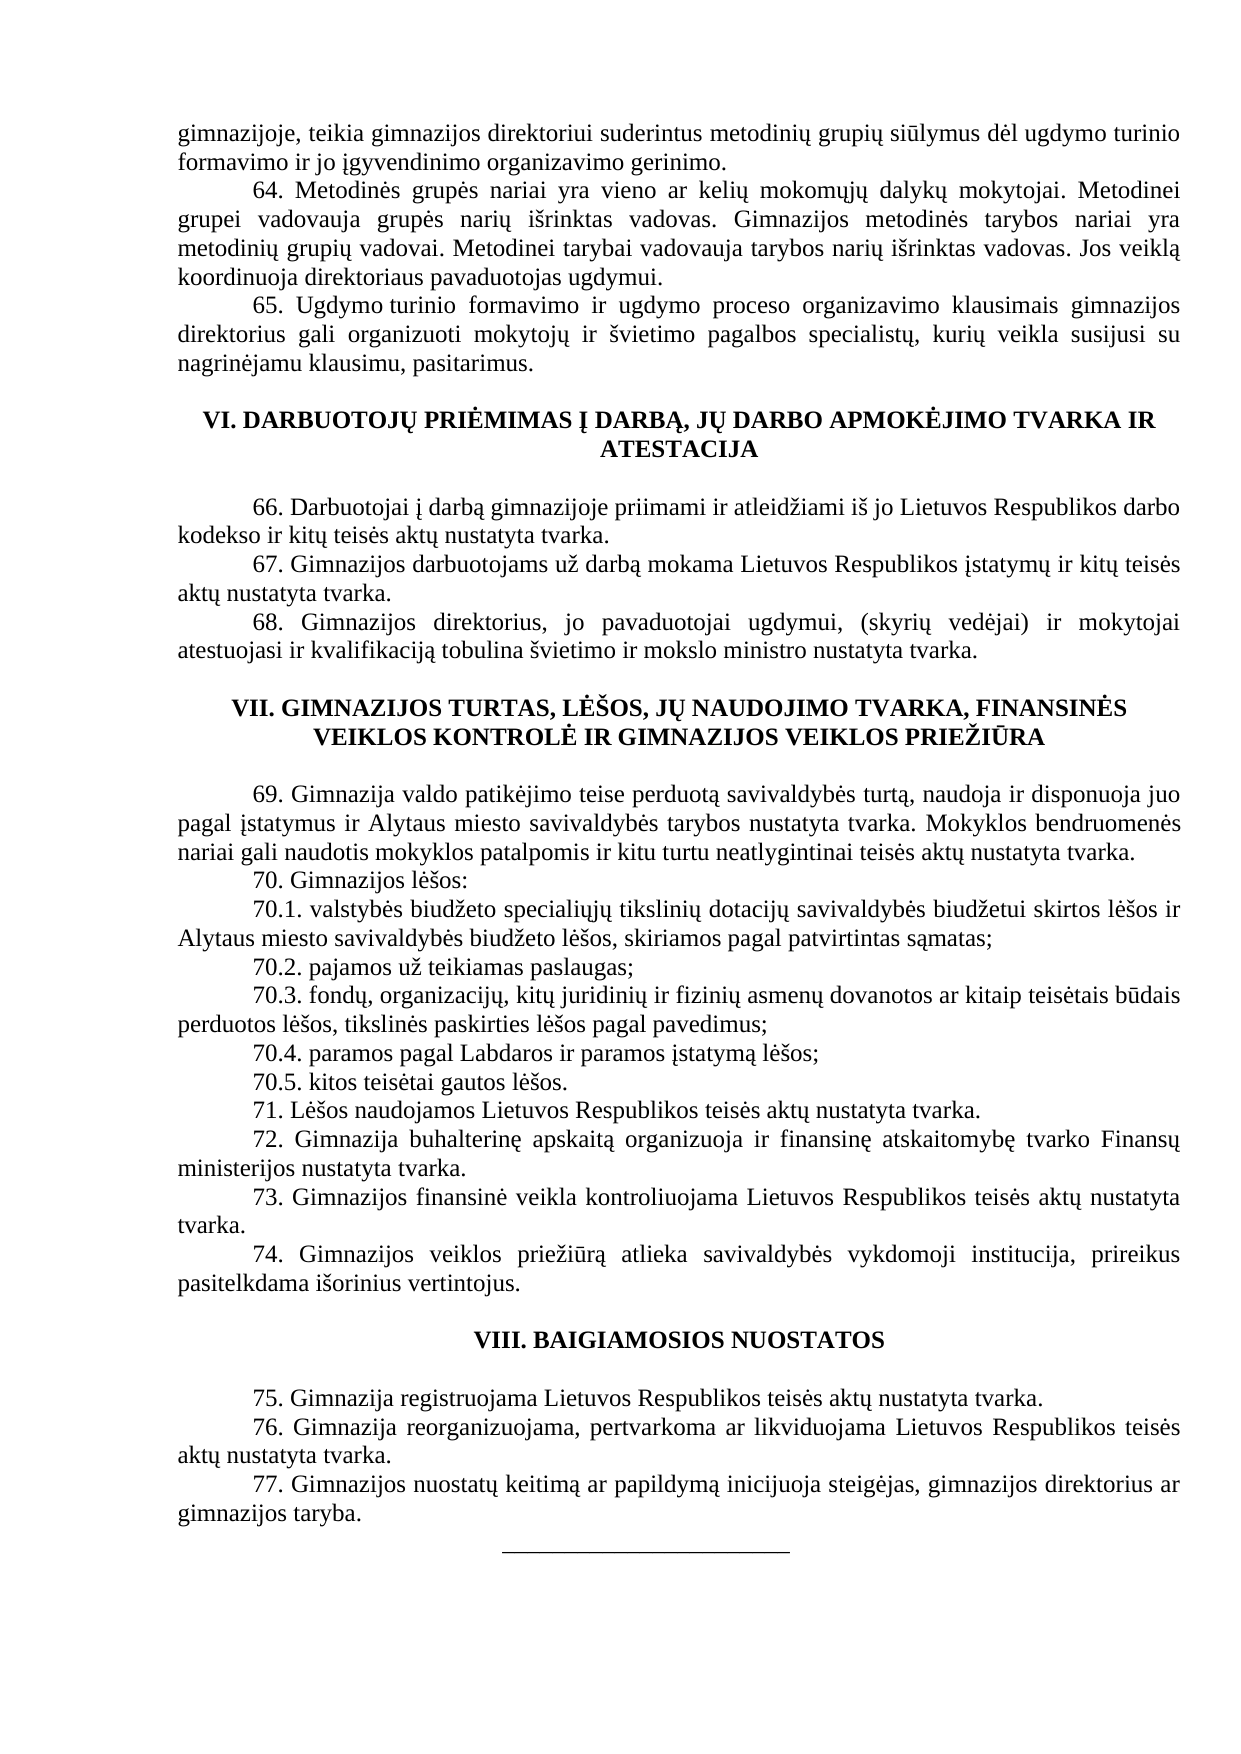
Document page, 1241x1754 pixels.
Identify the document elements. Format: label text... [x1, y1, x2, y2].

text 68. Gimnazijos direktorius, jo pavaduotojai ugdymui, (skyrių vedėjai) ir mokytojai atestuojasi ir kvalifikaciją tobulina švietimo ir mokslo ministro nustatyta tvarka. [177, 607, 1181, 664]
text 71. Lėšos naudojamos Lietuvos Respublikos teisės aktų nustatyta tvarka. [177, 1096, 1181, 1124]
text 66. Darbuotojai į darbą gimnazijoje priimami ir atleidžiami iš jo Lietuvos Respublikos darbo kodekso ir kitų teisės aktų nustatyta tvarka. [177, 492, 1181, 549]
text 70.5. kitos teisėtai gautos lėšos. [177, 1067, 1181, 1096]
text gimnazijoje, teikia gimnazijos direktoriui suderintus metodinių grupių siūlymus dėl ugdymo turinio formavimo ir jo įgyvendinimo organizavimo gerinimo. [177, 118, 1181, 176]
text VI. DARBUOTOJŲ PRIĖMIMAS Į DARBĄ, JŲ DARBO APMOKĖJIMO TVARKA IR ATESTACIJA [177, 406, 1181, 463]
text 70.2. pajamos už teikiamas paslaugas; [177, 952, 1181, 981]
text 70.4. paramos pagal Labdaros ir paramos įstatymą lėšos; [177, 1038, 1181, 1067]
text 70.3. fondų, organizacijų, kitų juridinių ir fizinių asmenų dovanotos ar kitaip teisėtais būdais perduotos lėšos, tikslinės paskirties lėšos pagal pavedimus; [177, 981, 1181, 1038]
text 72. Gimnazija buhalterinę apskaitą organizuoja ir finansinę atskaitomybę tvarko Finansų ministerijos nustatyta tvarka. [177, 1124, 1181, 1182]
text _______________________ [177, 1527, 1181, 1556]
text 70. Gimnazijos lėšos: [177, 866, 1181, 894]
text 74. Gimnazijos veiklos priežiūrą atlieka savivaldybės vykdomoji institucija, prireikus pasitelkdama išorinius vertintojus. [177, 1239, 1181, 1297]
text 77. Gimnazijos nuostatų keitimą ar papildymą inicijuoja steigėjas, gimnazijos direktorius ar gimnazijos taryba. [177, 1469, 1181, 1527]
text VIII. BAIGIAMOSIOS NUOSTATOS [177, 1326, 1181, 1354]
text 76. Gimnazija reorganizuojama, pertvarkoma ar likviduojama Lietuvos Respublikos teisės aktų nustatyta tvarka. [177, 1412, 1181, 1469]
text VII. GIMNAZIJOS TURTAS, LĖŠOS, JŲ NAUDOJIMO TVARKA, FINANSINĖS VEIKLOS KONTROLĖ IR GIMNAZIJOS VEIKLOS PRIEŽIŪRA [177, 693, 1181, 751]
text 75. Gimnazija registruojama Lietuvos Respublikos teisės aktų nustatyta tvarka. [177, 1383, 1181, 1412]
text 65. Ugdymo turinio formavimo ir ugdymo proceso organizavimo klausimais gimnazijos direktorius gali organizuoti mokytojų ir švietimo pagalbos specialistų, kurių veikla susijusi su nagrinėjamu klausimu, pasitarimus. [177, 291, 1181, 377]
text 64. Metodinės grupės nariai yra vieno ar kelių mokomųjų dalykų mokytojai. Metodinei grupei vadovauja grupės narių išrinktas vadovas. Gimnazijos metodinės tarybos nariai yra metodinių grupių vadovai. Metodinei tarybai vadovauja tarybos narių išrinktas vadovas. Jos veiklą koordinuoja direktoriaus pavaduotojas ugdymui. [177, 176, 1181, 291]
text 73. Gimnazijos finansinė veikla kontroliuojama Lietuvos Respublikos teisės aktų nustatyta tvarka. [177, 1182, 1181, 1239]
text 67. Gimnazijos darbuotojams už darbą mokama Lietuvos Respublikos įstatymų ir kitų teisės aktų nustatyta tvarka. [177, 549, 1181, 607]
text 69. Gimnazija valdo patikėjimo teise perduotą savivaldybės turtą, naudoja ir disponuoja juo pagal įstatymus ir Alytaus miesto savivaldybės tarybos nustatyta tvarka. Mokyklos bendruomenės nariai gali naudotis mokyklos patalpomis ir kitu turtu neatlygintinai teisės aktų nustatyta tvarka. [177, 779, 1181, 866]
text 70.1. valstybės biudžeto specialiųjų tikslinių dotacijų savivaldybės biudžetui skirtos lėšos ir Alytaus miesto savivaldybės biudžeto lėšos, skiriamos pagal patvirtintas sąmatas; [177, 894, 1181, 952]
